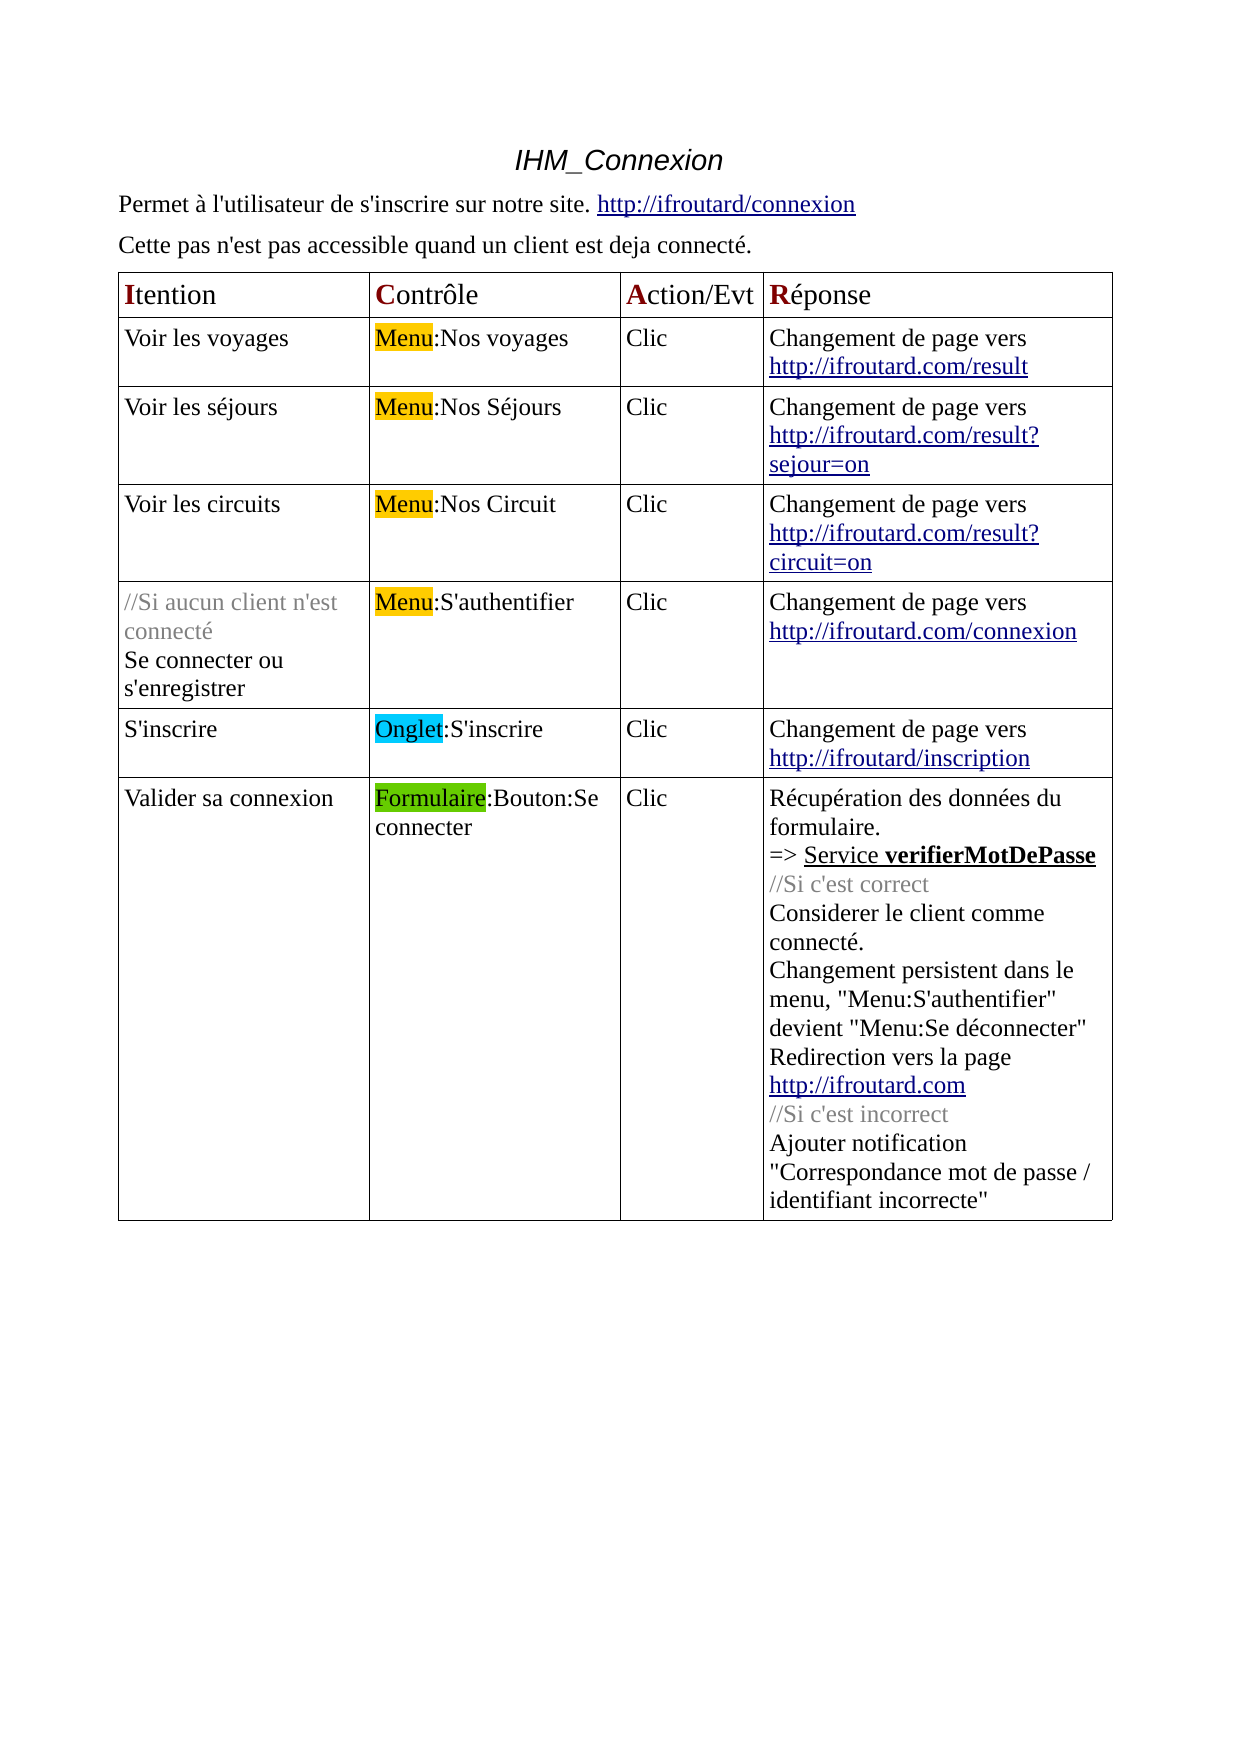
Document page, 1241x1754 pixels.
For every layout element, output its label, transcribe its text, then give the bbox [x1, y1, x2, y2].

table_header Action/Evt [621, 273, 763, 317]
table_cell Clic [621, 485, 763, 581]
table_header Contrôle [370, 273, 620, 317]
table_cell Voir les voyages [119, 318, 369, 386]
table_cell Changement de page vers http://ifroutard.com/result?sejour=on [764, 387, 1112, 484]
table_cell //Si aucun client n'est connecté Se connecter ou s'enregistrer [119, 582, 369, 708]
table_cell Changement de page vers http://ifroutard/inscription [764, 709, 1112, 777]
table_cell Menu:Nos Séjours [370, 387, 620, 484]
table_cell Clic [621, 387, 763, 484]
table_cell Formulaire:Bouton:Se connecter [370, 778, 620, 1220]
table_cell Clic [621, 778, 763, 1220]
table_cell Valider sa connexion [119, 778, 369, 1220]
text Cette pas n'est pas accessible quand un client est deja connecté. [118, 230, 1122, 259]
table_cell Changement de page vers http://ifroutard.com/connexion [764, 582, 1112, 708]
text Permet à l'utilisateur de s'inscrire sur notre site. http://ifroutard/connexion [118, 189, 1122, 218]
table_cell Récupération des données du formulaire. => Service verifierMotDePasse //Si c'est correct Considerer le client comme connecté. Changement persistent dans le menu, "Menu:S'authentifier" devient "Menu:Se déconnecter" Redirection vers la page http://ifroutard.com //Si c'est incorrect Ajouter notification "Correspondance mot de passe / identifiant incorrecte" [764, 778, 1112, 1220]
table_cell Menu:S'authentifier [370, 582, 620, 708]
table_cell Menu:Nos Circuit [370, 485, 620, 581]
table_cell Clic [621, 709, 763, 777]
table_cell Voir les séjours [119, 387, 369, 484]
table_cell Changement de page vers http://ifroutard.com/result [764, 318, 1112, 386]
subtitle IHM_Connexion [118, 143, 1122, 177]
table_header Itention [119, 273, 369, 317]
table_cell Onglet:S'inscrire [370, 709, 620, 777]
table_cell Changement de page vers http://ifroutard.com/result?circuit=on [764, 485, 1112, 581]
table_cell Clic [621, 582, 763, 708]
table_header Réponse [764, 273, 1112, 317]
table_cell S'inscrire [119, 709, 369, 777]
table_cell Clic [621, 318, 763, 386]
table_cell Menu:Nos voyages [370, 318, 620, 386]
table_cell Voir les circuits [119, 485, 369, 581]
